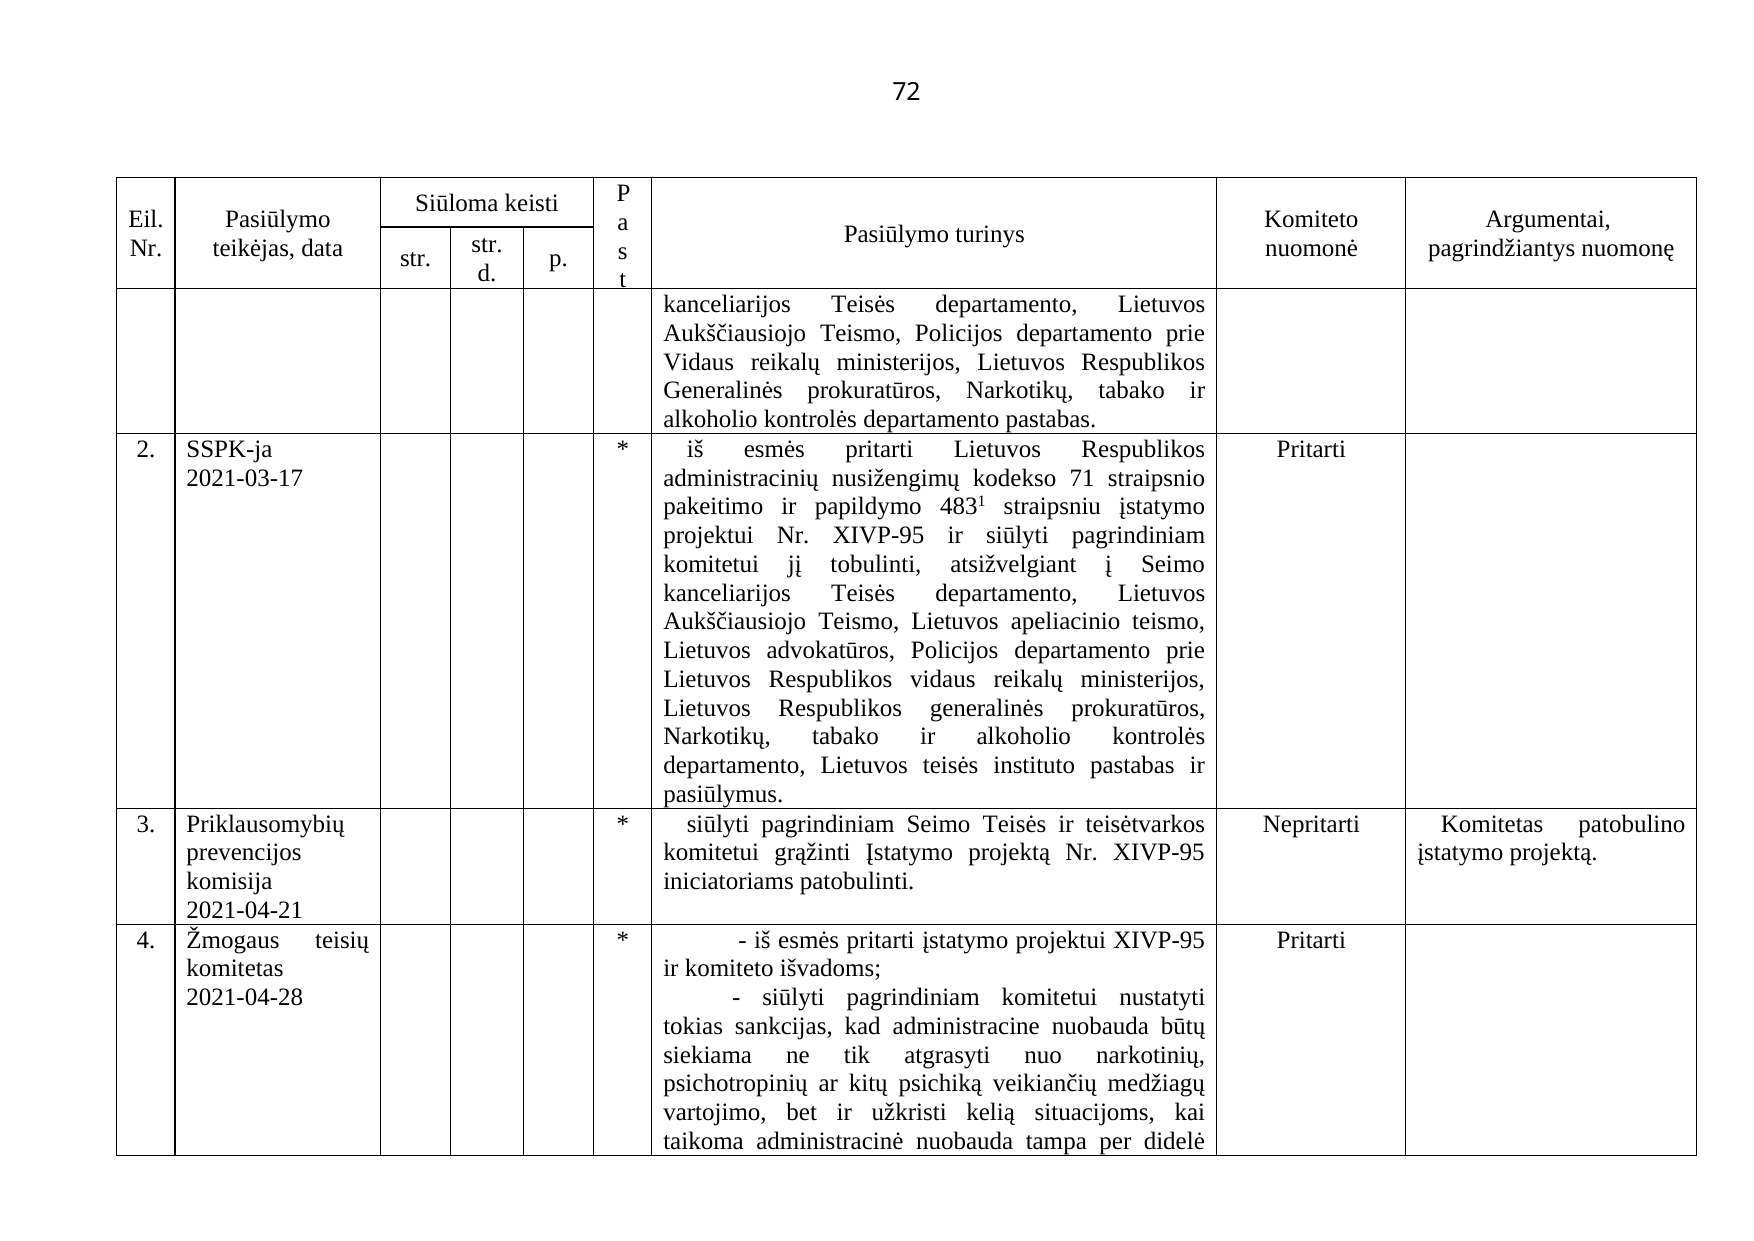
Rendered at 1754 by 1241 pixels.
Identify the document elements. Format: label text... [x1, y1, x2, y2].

table_cell [524, 809, 593, 924]
table_cell Nepritarti [1217, 809, 1405, 924]
table_cell [117, 289, 174, 433]
table_cell * [594, 434, 651, 808]
table_cell Pritarti [1217, 925, 1405, 1155]
table_header Pasiūlymo teikėjas, data [176, 178, 380, 288]
table_cell [451, 925, 523, 1155]
table_cell Žmogaus teisių komitetas 2021-04-28 [176, 925, 380, 1155]
table_cell [451, 434, 523, 808]
table_cell [1217, 289, 1405, 433]
table_header Pasiūlymo turinys [652, 178, 1216, 288]
table_cell p. [524, 228, 593, 288]
table_cell - iš esmės pritarti įstatymo projektui XIVP-95 ir komiteto išvadoms; - siūlyti pagrindiniam komitetui nustatyti tokias sankcijas, kad administracine nuobauda būtų siekiama ne tik atgrasyti nuo narkotinių, psichotropinių ar kitų psichiką veikiančių medžiagų vartojimo, bet ir užkristi kelią situacijoms, kai taikoma administracinė nuobauda tampa per didelė [652, 925, 1216, 1155]
table_cell [1406, 289, 1696, 433]
table_header Siūloma keisti [381, 178, 593, 226]
table_cell [381, 809, 450, 924]
table_cell SSPK-ja 2021-03-17 [176, 434, 380, 808]
table_header Pastabos [594, 178, 651, 288]
table_cell [524, 925, 593, 1155]
table_cell Pritarti [1217, 434, 1405, 808]
table_cell [381, 925, 450, 1155]
table_cell 2. [117, 434, 174, 808]
table_cell iš esmės pritarti Lietuvos Respublikos administracinių nusižengimų kodekso 71 straipsnio pakeitimo ir papildymo 4831 straipsniu įstatymo projektui Nr. XIVP-95 ir siūlyti pagrindiniam komitetui jį tobulinti, atsižvelgiant į Seimo kanceliarijos Teisės departamento, Lietuvos Aukščiausiojo Teismo, Lietuvos apeliacinio teismo, Lietuvos advokatūros, Policijos departamento prie Lietuvos Respublikos vidaus reikalų ministerijos, Lietuvos Respublikos generalinės prokuratūros, Narkotikų, tabako ir alkoholio kontrolės departamento, Lietuvos teisės instituto pastabas ir pasiūlymus. [652, 434, 1216, 808]
table_cell Komitetas patobulino įstatymo projektą. [1406, 809, 1696, 924]
table_header Eil. Nr. [117, 178, 174, 288]
table_cell [524, 289, 593, 433]
table_cell [176, 289, 380, 433]
table_cell [524, 434, 593, 808]
table_cell [451, 809, 523, 924]
table_header Komiteto nuomonė [1217, 178, 1405, 288]
table_cell 4. [117, 925, 174, 1155]
table_cell [381, 289, 450, 433]
table_cell [1406, 434, 1696, 808]
table_cell * [594, 809, 651, 924]
table_header Argumentai, pagrindžiantys nuomonę [1406, 178, 1696, 288]
table_cell 3. [117, 809, 174, 924]
table_cell siūlyti pagrindiniam Seimo Teisės ir teisėtvarkos komitetui grąžinti Įstatymo projektą Nr. XIVP-95 iniciatoriams patobulinti. [652, 809, 1216, 924]
table_cell str. d. [451, 228, 523, 288]
table_cell [1406, 925, 1696, 1155]
table_cell [381, 434, 450, 808]
table_cell Priklausomybių prevencijos komisija 2021-04-21 [176, 809, 380, 924]
table_cell str. [381, 228, 450, 288]
table_cell * [594, 925, 651, 1155]
table_cell kanceliarijos Teisės departamento, Lietuvos Aukščiausiojo Teismo, Policijos departamento prie Vidaus reikalų ministerijos, Lietuvos Respublikos Generalinės prokuratūros, Narkotikų, tabako ir alkoholio kontrolės departamento pastabas. [652, 289, 1216, 433]
table_cell [451, 289, 523, 433]
table_cell [594, 289, 651, 433]
